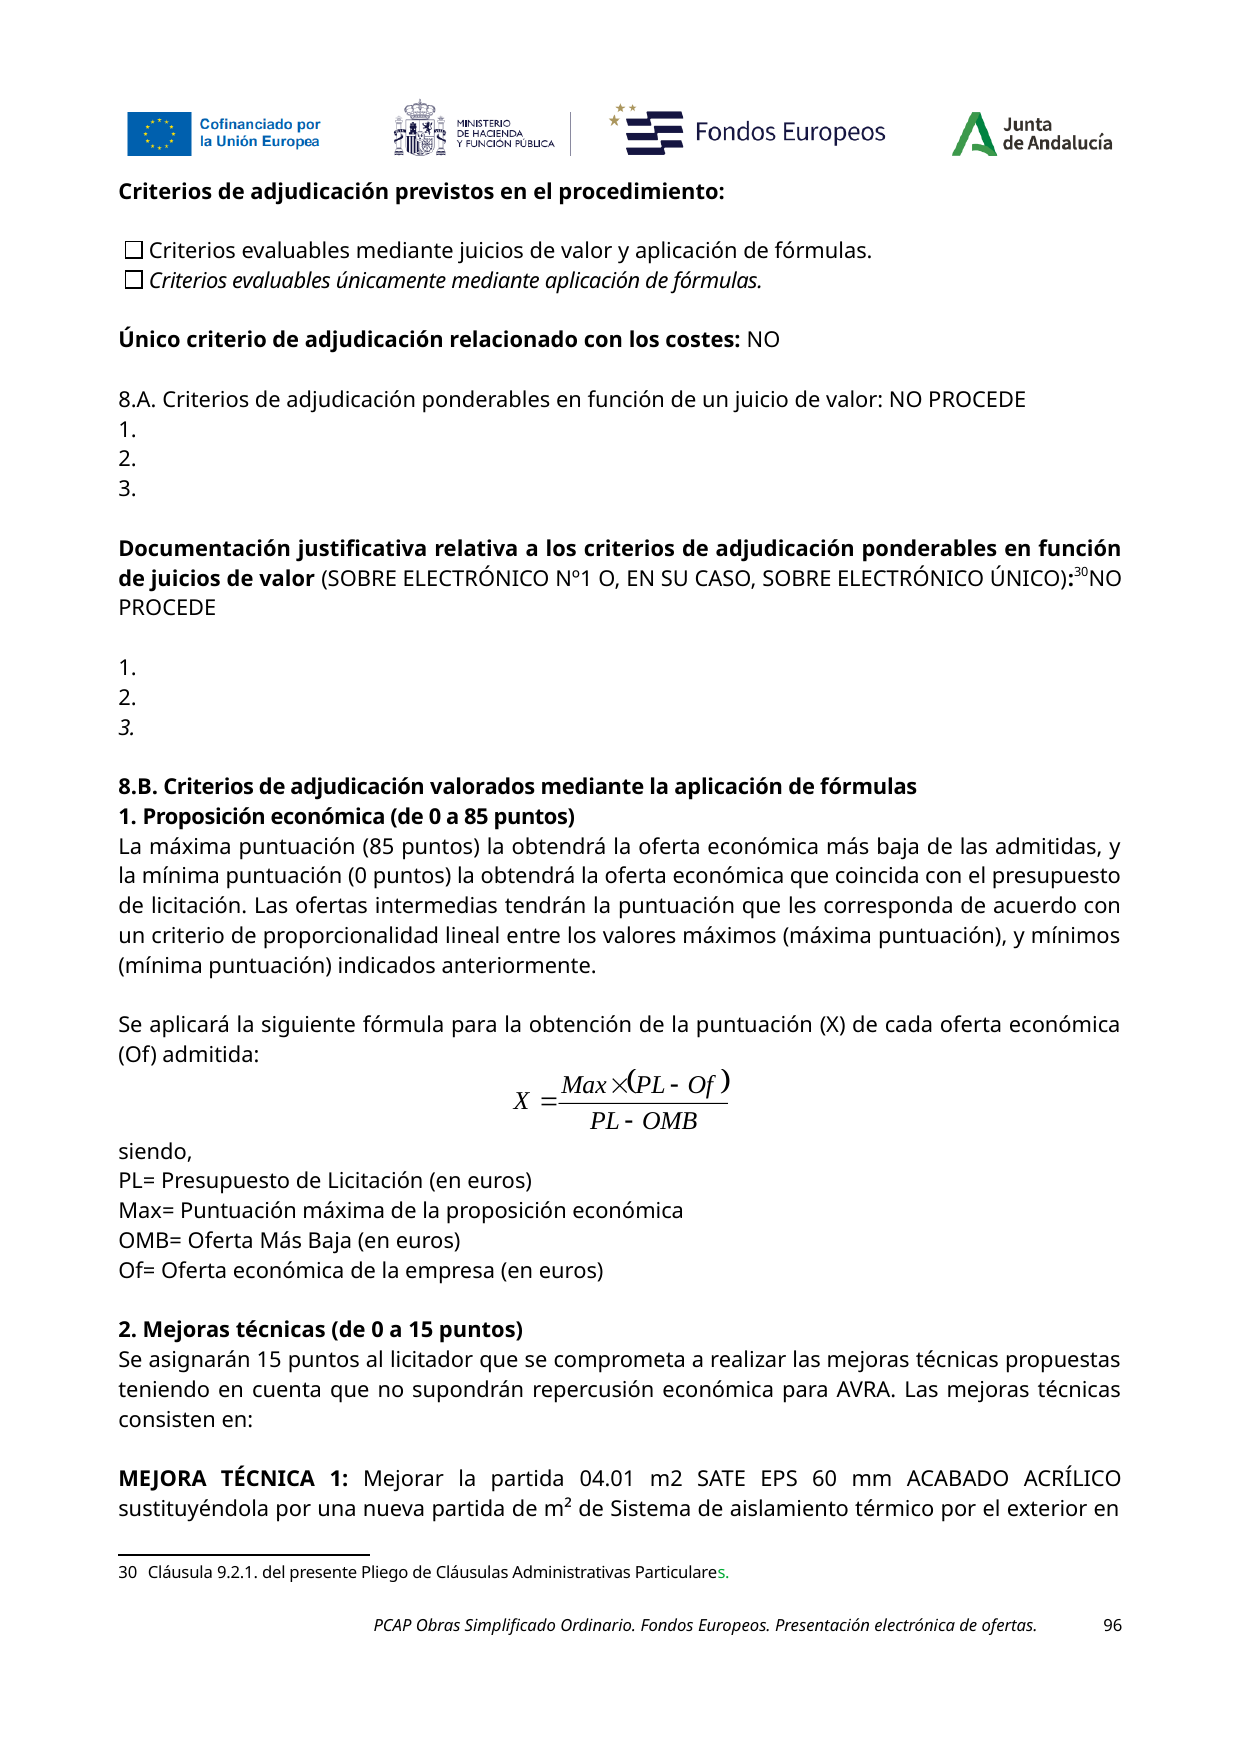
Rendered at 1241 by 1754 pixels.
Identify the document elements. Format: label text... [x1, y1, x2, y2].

text 3. [118, 712, 1122, 741]
text 2. Mejoras técnicas (de 0 a 15 puntos) [118, 1314, 1122, 1344]
text 1. Proposición económica (de 0 a 85 puntos) [118, 801, 1122, 831]
text Of= Oferta económica de la empresa (en euros) [118, 1255, 1122, 1285]
text siendo, [118, 1136, 1122, 1166]
text PL= Presupuesto de Licitación (en euros) [118, 1166, 1122, 1195]
text Único criterio de adjudicación relacionado con los costes: NO [118, 324, 1122, 354]
text Criterios de adjudicación previstos en el procedimiento: [118, 176, 1122, 206]
text 2. [118, 443, 1122, 473]
text Se asignarán 15 puntos al licitador que se comprometa a realizar las mejoras técnicas propuestas teniendo en cuenta que no supondrán repercusión económica para AVRA. Las mejoras técnicas consisten en: [118, 1344, 1122, 1434]
text 8.B. Criterios de adjudicación valorados mediante la aplicación de fórmulas [118, 771, 1122, 801]
text 2. [118, 682, 1122, 712]
text MEJORA TÉCNICA 1: Mejorar la partida 04.01 m2 SATE EPS 60 mm ACABADO ACRÍLICO sustituyéndola por una nueva partida de m² de Sistema de aislamiento térmico por el exterior en [118, 1463, 1122, 1523]
text Criterios evaluables mediante juicios de valor y aplicación de fórmulas. [118, 235, 1122, 265]
text La máxima puntuación (85 puntos) la obtendrá la oferta económica más baja de las admitidas, y la mínima puntuación (0 puntos) la obtendrá la oferta económica que coincida con el presupuesto de licitación. Las ofertas intermedias tendrán la puntuación que les corresponda de acuerdo con un criterio de proporcionalidad lineal entre los valores máximos (máxima puntuación), y mínimos (mínima puntuación) indicados anteriormente. [118, 831, 1122, 980]
text Max= Puntuación máxima de la proposición económica [118, 1195, 1122, 1225]
picture [118, 88, 1123, 163]
text 1. [118, 414, 1122, 443]
text 1. [118, 652, 1122, 682]
text Documentación justificativa relativa a los criterios de adjudicación ponderables en función de juicios de valor (SOBRE ELECTRÓNICO Nº1 O, EN SU CASO, SOBRE ELECTRÓNICO ÚNICO):NO PROCEDE [118, 533, 1122, 622]
text 8.A. Criterios de adjudicación ponderables en función de un juicio de valor: NO PROCEDE [118, 384, 1122, 414]
text Se aplicará la siguiente fórmula para la obtención de la puntuación (X) de cada oferta económica (Of) admitida: [118, 1009, 1122, 1069]
text OMB= Oferta Más Baja (en euros) [118, 1225, 1122, 1255]
text 3. [118, 473, 1122, 503]
text Cláusula 9.2.1. del presente Pliego de Cláusulas Administrativas Particulares. [118, 1561, 1122, 1584]
text Criterios evaluables únicamente mediante aplicación de fórmulas. [118, 265, 1122, 294]
